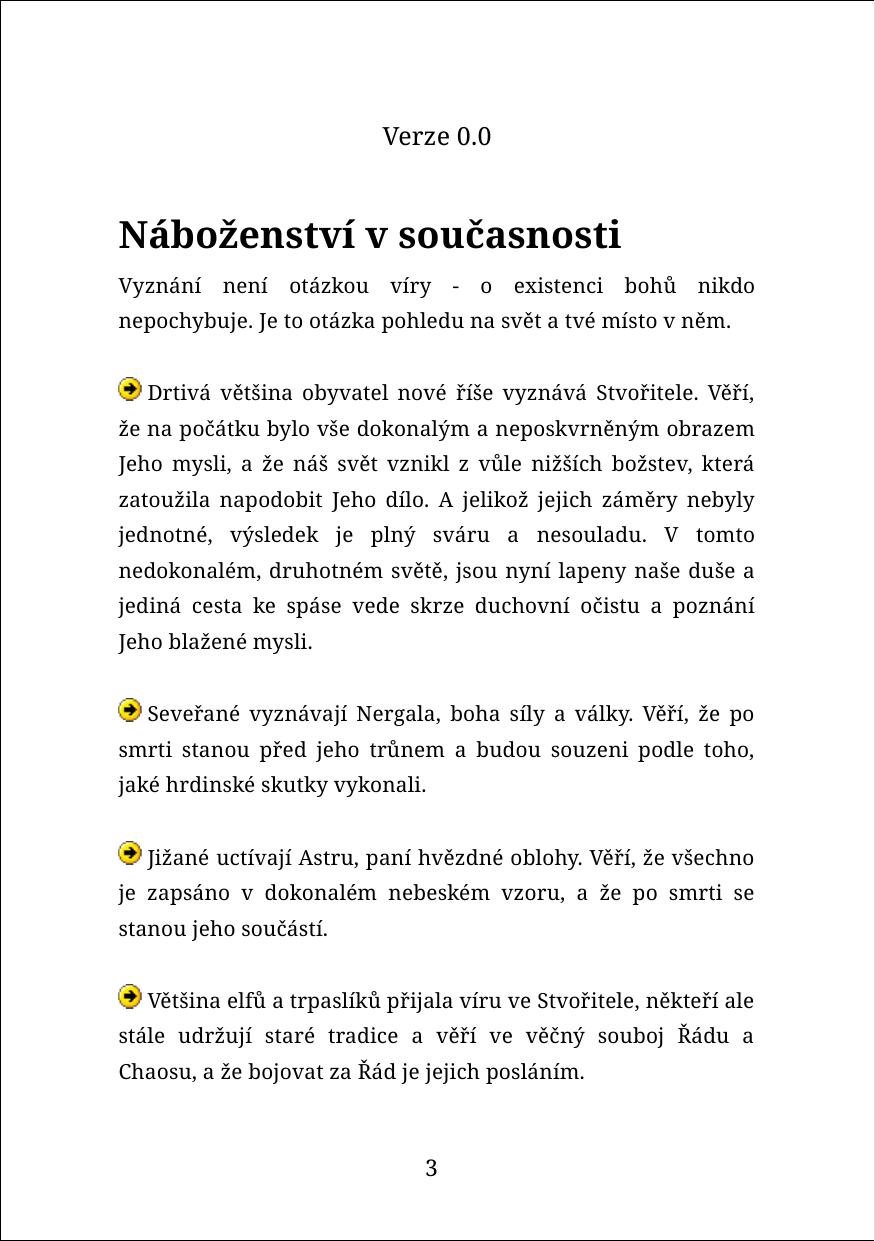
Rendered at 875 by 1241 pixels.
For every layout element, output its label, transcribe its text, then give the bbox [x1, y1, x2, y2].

text Vyznání není otázkou víry - o existenci bohů nikdo nepochybuje. Je to otázka pohledu na svět a tvé místo v něm. Drtivá většina obyvatel nové říše vyznává Stvořitele. Věří, že na počátku bylo vše dokonalým a neposkvrněným obrazem Jeho mysli, a že náš svět vznikl z vůle nižších božstev, která zatoužila napodobit Jeho dílo. A jelikož jejich záměry nebyly jednotné, výsledek je plný sváru a nesouladu. V tomto nedokonalém, druhotném světě, jsou nyní lapeny naše duše a jediná cesta ke spáse vede skrze duchovní očistu a poznání Jeho blažené mysli. Seveřané vyznávají Nergala, boha síly a války. Věří, že po smrti stanou před jeho trůnem a budou souzeni podle toho, jaké hrdinské skutky vykonali. Jižané uctívají Astru, paní hvězdné oblohy. Věří, že všechno je zapsáno v dokonalém nebeském vzoru, a že po smrti se stanou jeho součástí. Většina elfů a trpaslíků přijala víru ve Stvořitele, někteří ale stále udržují staré tradice a věří ve věčný souboj Řádu a Chaosu, a že bojovat za Řád je jejich posláním. [118, 271, 756, 1085]
subtitle Náboženství v současnosti [118, 208, 756, 259]
picture [118, 698, 142, 722]
picture [118, 841, 142, 865]
picture [118, 377, 142, 401]
text Verze 0.0 [118, 118, 756, 152]
picture [118, 984, 142, 1009]
